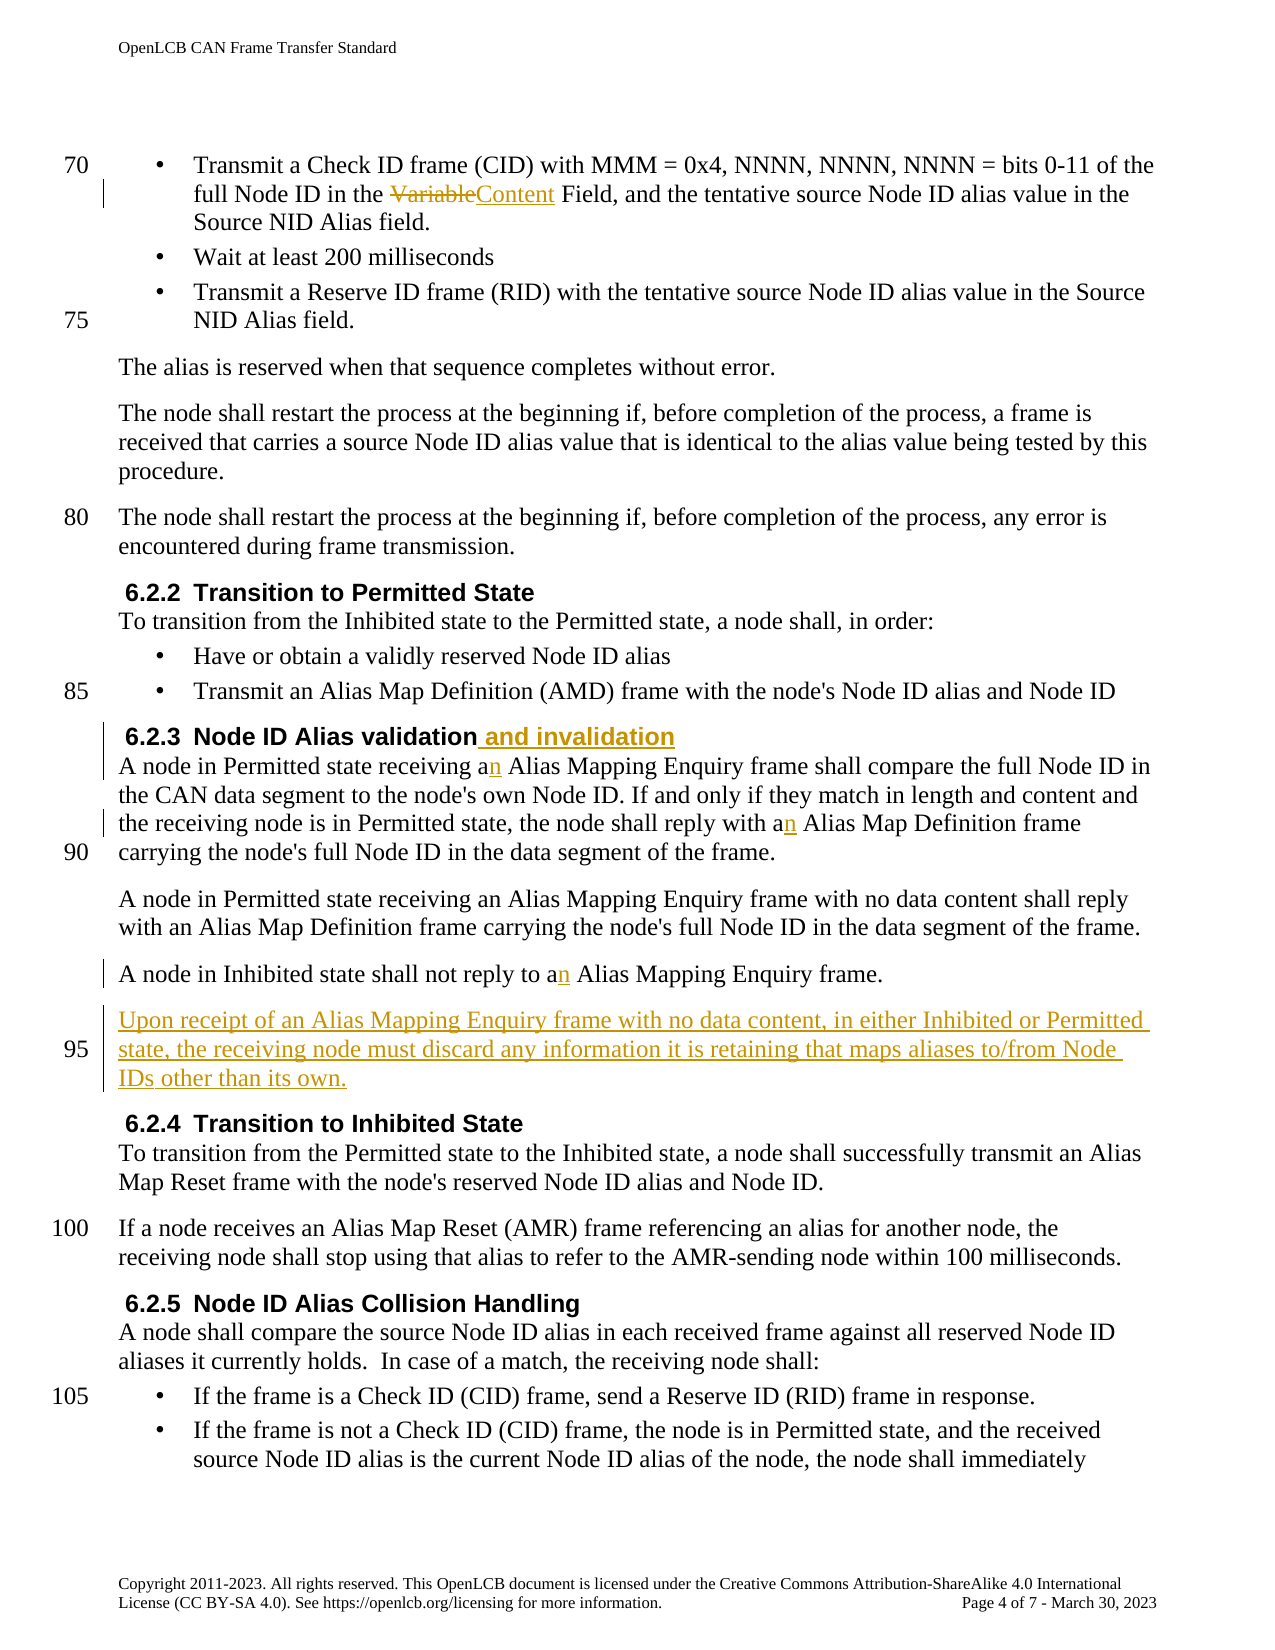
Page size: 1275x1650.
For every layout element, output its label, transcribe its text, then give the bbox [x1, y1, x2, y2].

list If the frame is a Check ID (CID) frame, send a Reserve ID (RID) frame in response. [156, 1381, 1157, 1409]
text A node in Inhibited state shall not reply to an Alias Mapping Enquiry frame. [118, 959, 1157, 988]
text A node in Permitted state receiving an Alias Mapping Enquiry frame with no data content shall reply with an Alias Map Definition frame carrying the node's full Node ID in the data segment of the frame. [118, 884, 1157, 941]
list Transmit an Alias Map Definition (AMD) frame with the node's Node ID alias and Node ID [156, 676, 1157, 704]
subtitle Transition to Permitted State [118, 578, 1157, 606]
text A node shall compare the source Node ID alias in each received frame against all reserved Node ID aliases it currently holds. In case of a match, the receiving node shall: [118, 1317, 1157, 1375]
subtitle Node ID Alias Collision Handling [118, 1288, 1157, 1317]
text To transition from the Permitted state to the Inhibited state, a node shall successfully transmit an Alias Map Reset frame with the node's reserved Node ID alias and Node ID. [118, 1138, 1157, 1196]
text If a node receives an Alias Map Reset (AMR) frame referencing an alias for another node, the receiving node shall stop using that alias to refer to the AMR-sending node within 100 milliseconds. [118, 1213, 1157, 1271]
subtitle Node ID Alias validation and invalidation [118, 722, 1157, 751]
text The node shall restart the process at the beginning if, before completion of the process, any error is encountered during frame transmission. [118, 502, 1157, 560]
subtitle Transition to Inhibited State [118, 1109, 1157, 1138]
list Transmit a Check ID frame (CID) with MMM = 0x4, NNNN, NNNN, NNNN = bits 0-11 of the full Node ID in the Content Field, and the tentative source Node ID alias value in the Source NID Alias field. [156, 150, 1157, 236]
list Wait at least 200 milliseconds [156, 242, 1157, 271]
text To transition from the Inhibited state to the Permitted state, a node shall, in order: [118, 606, 1157, 635]
text The node shall restart the process at the beginning if, before completion of the process, a frame is received that carries a source Node ID alias value that is identical to the alias value being tested by this procedure. [118, 398, 1157, 485]
text The alias is reserved when that sequence completes without error. [118, 352, 1157, 381]
list Transmit a Reserve ID frame (RID) with the tentative source Node ID alias value in the Source NID Alias field. [156, 277, 1157, 334]
text A node in Permitted state receiving an Alias Mapping Enquiry frame shall compare the full Node ID in the CAN data segment to the node's own Node ID. If and only if they match in length and content and the receiving node is in Permitted state, the node shall reply with an Alias Map Definition frame carrying the node's full Node ID in the data segment of the frame. [118, 751, 1157, 866]
list Have or obtain a validly reserved Node ID alias [156, 641, 1157, 670]
text Upon receipt of an Alias Mapping Enquiry frame with no data content, in either Inhibited or Permitted state, the receiving node must discard any information it is retaining that maps aliases to/from Node IDs other than its own. [118, 1005, 1157, 1092]
list If the frame is not a Check ID (CID) frame, the node is in Permitted state, and the received source Node ID alias is the current Node ID alias of the node, the node shall immediately [156, 1415, 1157, 1473]
